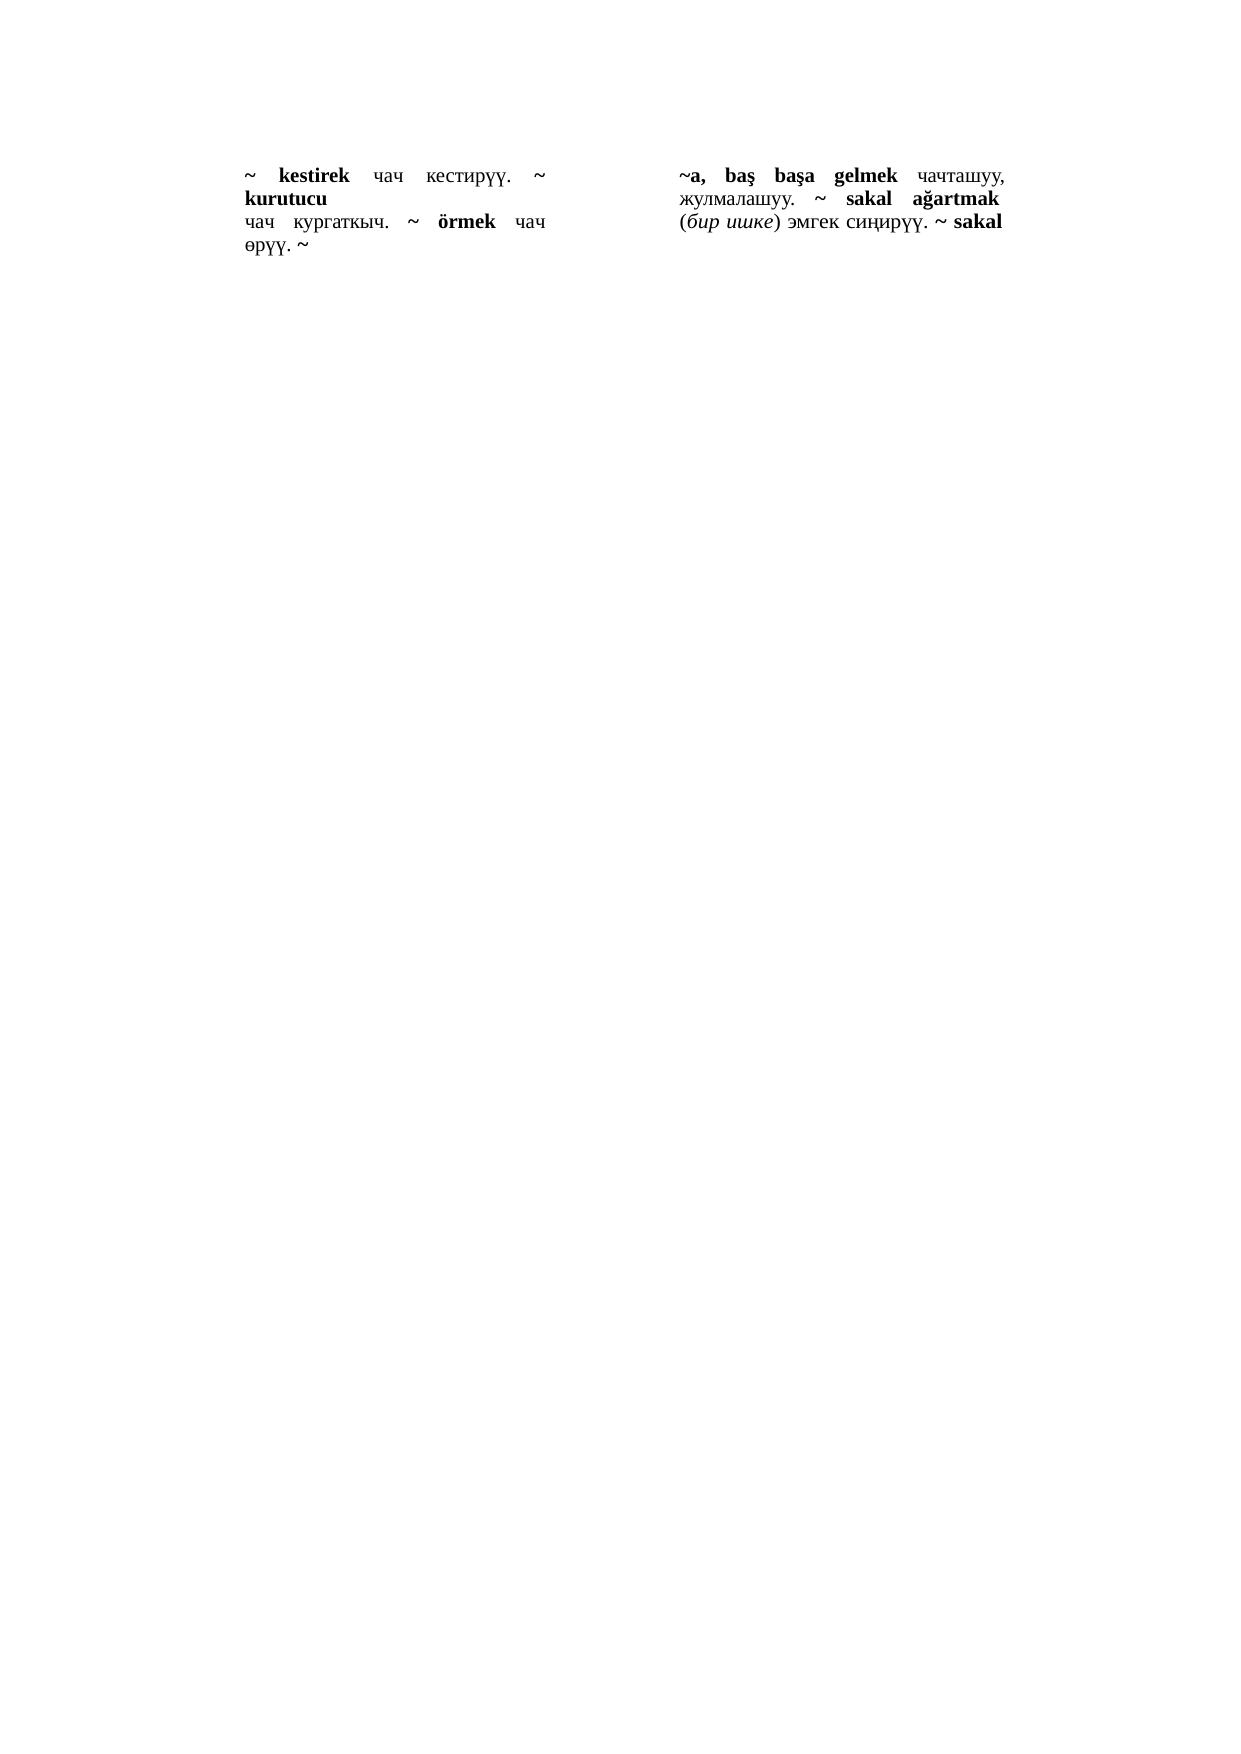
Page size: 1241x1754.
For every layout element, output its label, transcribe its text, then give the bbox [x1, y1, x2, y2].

text ~ kestirek чач кестирүү. ~ kurutucu [244, 164, 545, 210]
text чач кургаткыч. ~ örmek чач өрүү. ~ [244, 210, 545, 256]
text ~a, baş başa gelmek чачташуу, жулмалашуу. ~ sakal ağartmak [679, 164, 1005, 210]
text (бир ишке) эмгек сиңирүү. ~ sakal [679, 210, 1005, 233]
